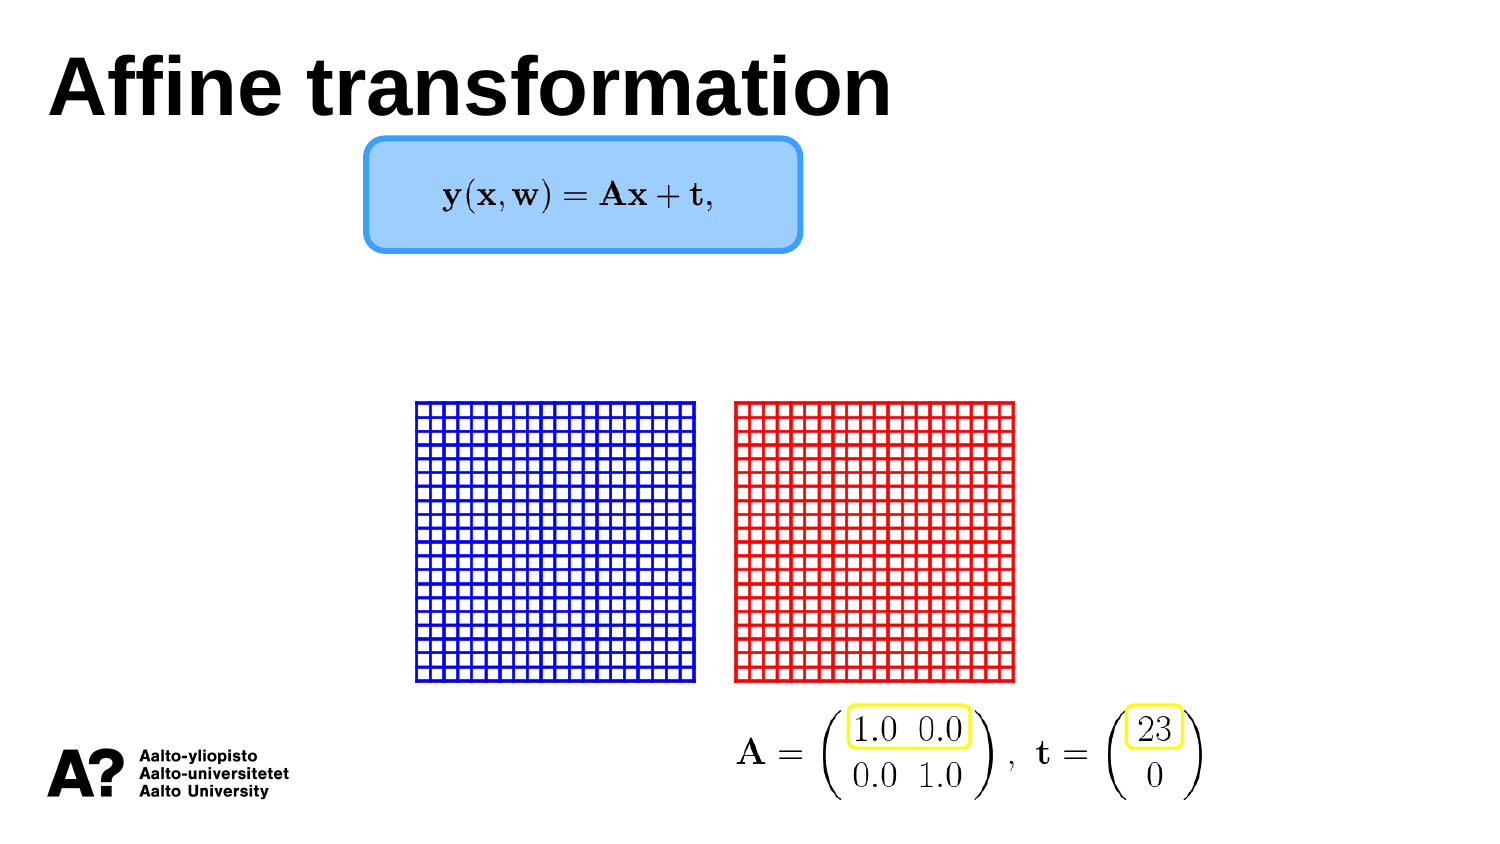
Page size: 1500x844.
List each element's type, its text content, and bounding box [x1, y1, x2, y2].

list Affine transformation [47, 32, 1442, 197]
picture [0, 702, 337, 844]
picture [436, 165, 715, 243]
picture [387, 250, 1333, 834]
text_box [366, 138, 801, 251]
